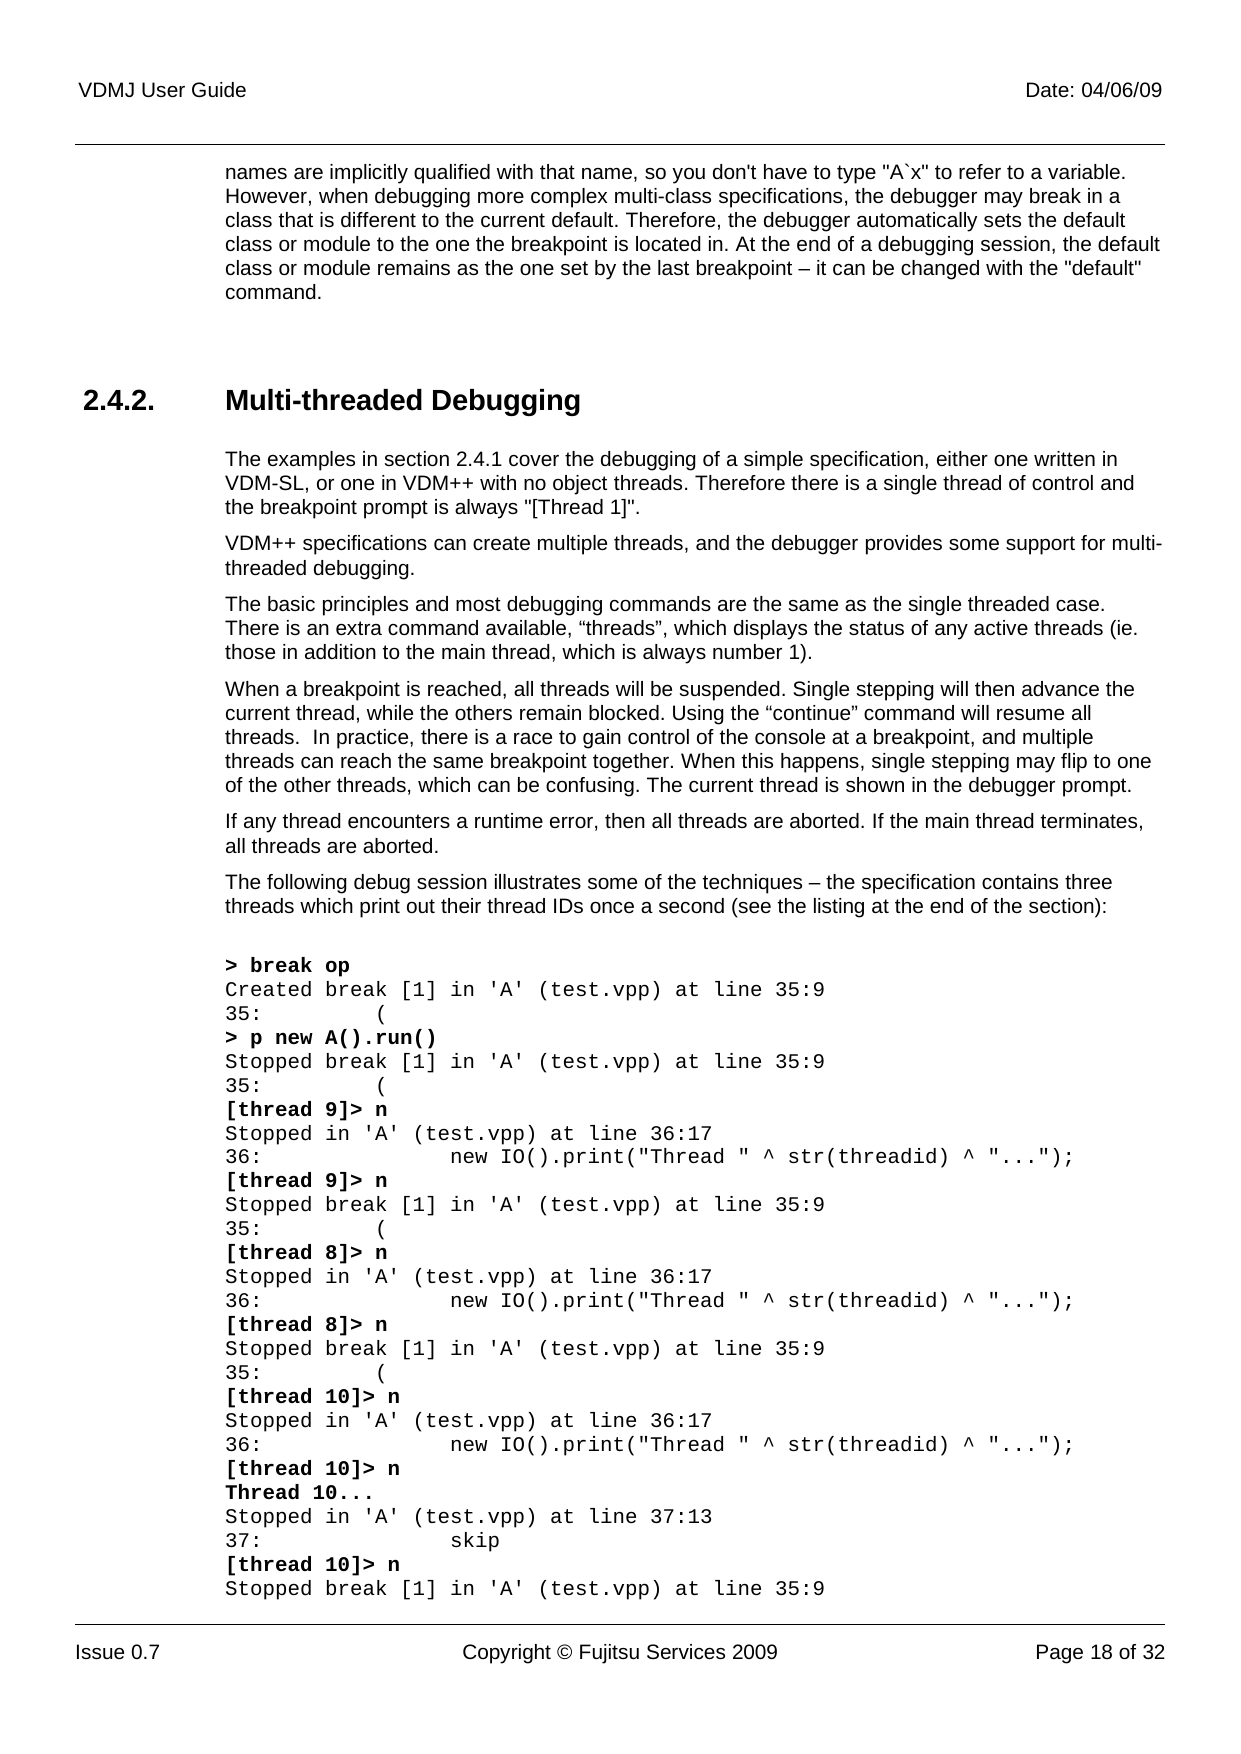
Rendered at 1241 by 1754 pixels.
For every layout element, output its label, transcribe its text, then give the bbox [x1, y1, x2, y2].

text 35: ( [225, 1218, 1165, 1242]
text 35: ( [225, 1003, 1165, 1027]
text Stopped break [1] in 'A' (test.vpp) at line 35:9 [225, 1338, 1165, 1362]
text VDM++ specifications can create multiple threads, and the debugger provides some support for multi-threaded debugging. [225, 531, 1165, 579]
text The examples in section 2.4.1 cover the debugging of a simple specification, either one written in VDM-SL, or one in VDM++ with no object threads. Therefore there is a single thread of control and the breakpoint prompt is always "[Thread 1]". [225, 447, 1165, 519]
text 35: ( [225, 1074, 1165, 1098]
text [thread 10]> n [225, 1554, 1165, 1578]
text [thread 10]> n [225, 1458, 1165, 1482]
text Stopped in 'A' (test.vpp) at line 36:17 [225, 1266, 1165, 1290]
text 37: skip [225, 1530, 1165, 1554]
text If any thread encounters a runtime error, then all threads are aborted. If the main thread terminates, all threads are aborted. [225, 809, 1165, 858]
text 35: ( [225, 1362, 1165, 1386]
text > p new A().run() [225, 1027, 1165, 1051]
text The basic principles and most debugging commands are the same as the single threaded case. There is an extra command available, “threads”, which displays the status of any active threads (ie. those in addition to the main thread, which is always number 1). [225, 592, 1165, 664]
text [thread 9]> n [225, 1170, 1165, 1194]
text Stopped in 'A' (test.vpp) at line 36:17 [225, 1122, 1165, 1146]
text names are implicitly qualified with that name, so you don't have to type "A`x" to refer to a variable. However, when debugging more complex multi-class specifications, the debugger may break in a class that is different to the current default. Therefore, the debugger automatically sets the default class or module to the one the breakpoint is located in. At the end of a debugging session, the default class or module remains as the one set by the last breakpoint – it can be changed with the "default" command. [225, 160, 1165, 304]
text Created break [1] in 'A' (test.vpp) at line 35:9 [225, 979, 1165, 1003]
text [thread 8]> n [225, 1242, 1165, 1266]
text [thread 10]> n [225, 1386, 1165, 1410]
text When a breakpoint is reached, all threads will be suspended. Single stepping will then advance the current thread, while the others remain blocked. Using the “continue” command will resume all threads. In practice, there is a race to gain control of the console at a breakpoint, and multiple threads can reach the same breakpoint together. When this happens, single stepping may flip to one of the other threads, which can be confusing. The current thread is shown in the debugger prompt. [225, 677, 1165, 797]
text Thread 10... [225, 1482, 1165, 1506]
text The following debug session illustrates some of the techniques – the specification contains three threads which print out their thread IDs once a second (see the listing at the end of the section): [225, 870, 1165, 918]
text Stopped break [1] in 'A' (test.vpp) at line 35:9 [225, 1194, 1165, 1218]
text Stopped break [1] in 'A' (test.vpp) at line 35:9 [225, 1578, 1165, 1602]
text Stopped in 'A' (test.vpp) at line 37:13 [225, 1506, 1165, 1530]
text Stopped break [1] in 'A' (test.vpp) at line 35:9 [225, 1051, 1165, 1074]
text 36: new IO().print("Thread " ^ str(threadid) ^ "..."); [225, 1434, 1165, 1458]
text [thread 8]> n [225, 1314, 1165, 1338]
text [thread 9]> n [225, 1098, 1165, 1122]
text Stopped in 'A' (test.vpp) at line 36:17 [225, 1410, 1165, 1434]
text 36: new IO().print("Thread " ^ str(threadid) ^ "..."); [225, 1146, 1165, 1170]
text > break op [225, 955, 1165, 979]
subtitle Multi-threaded Debugging [75, 383, 1165, 417]
text 36: new IO().print("Thread " ^ str(threadid) ^ "..."); [225, 1290, 1165, 1314]
